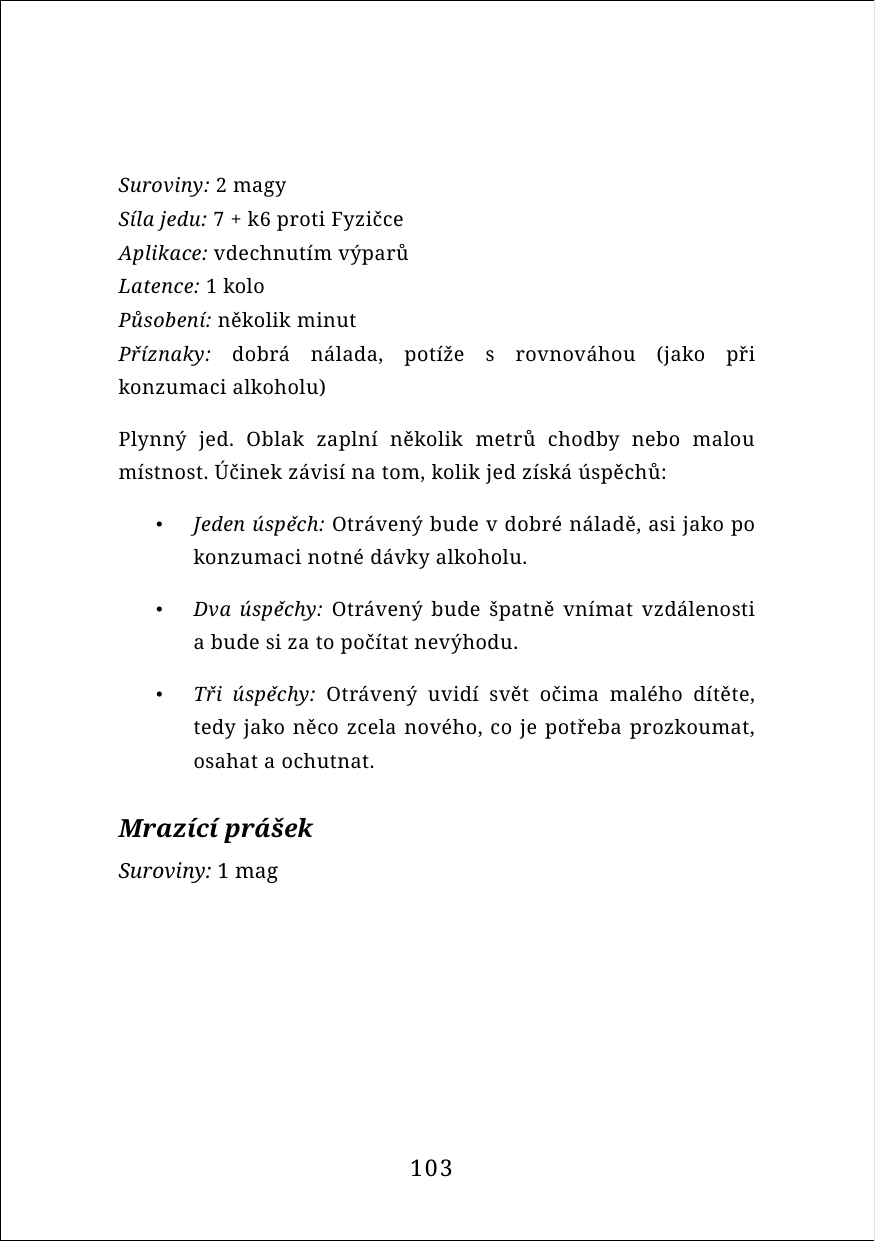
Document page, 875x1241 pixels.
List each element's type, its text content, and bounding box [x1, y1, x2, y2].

list Tři úspěchy: Otrávený uvidí svět očima malého dítěte, tedy jako něco zcela nového, co je potřeba prozkoumat, osahat a ochutnat. [156, 680, 756, 774]
list Jeden úspěch: Otrávený bude v dobré náladě, asi jako po konzumaci notné dávky alkoholu. [156, 510, 756, 571]
text Plynný jed. Oblak zaplní několik metrů chodby nebo malou místnost. Účinek závisí na tom, kolik jed získá úspěchů: [118, 425, 756, 486]
list Dva úspěchy: Otrávený bude špatně vnímat vzdálenosti a bude si za to počítat nevýhodu. [156, 595, 756, 656]
text Suroviny: 1 mag [118, 856, 756, 885]
subtitle Mrazící prášek [118, 810, 756, 844]
text Suroviny: 2 magy Síla jedu: 7 + k6 proti Fyzičce Aplikace: vdechnutím výparů Latence: 1 kolo Působení: několik minut Příznaky: dobrá nálada, potíže s rovnováhou (jako při konzumaci alkoholu) [118, 172, 756, 401]
